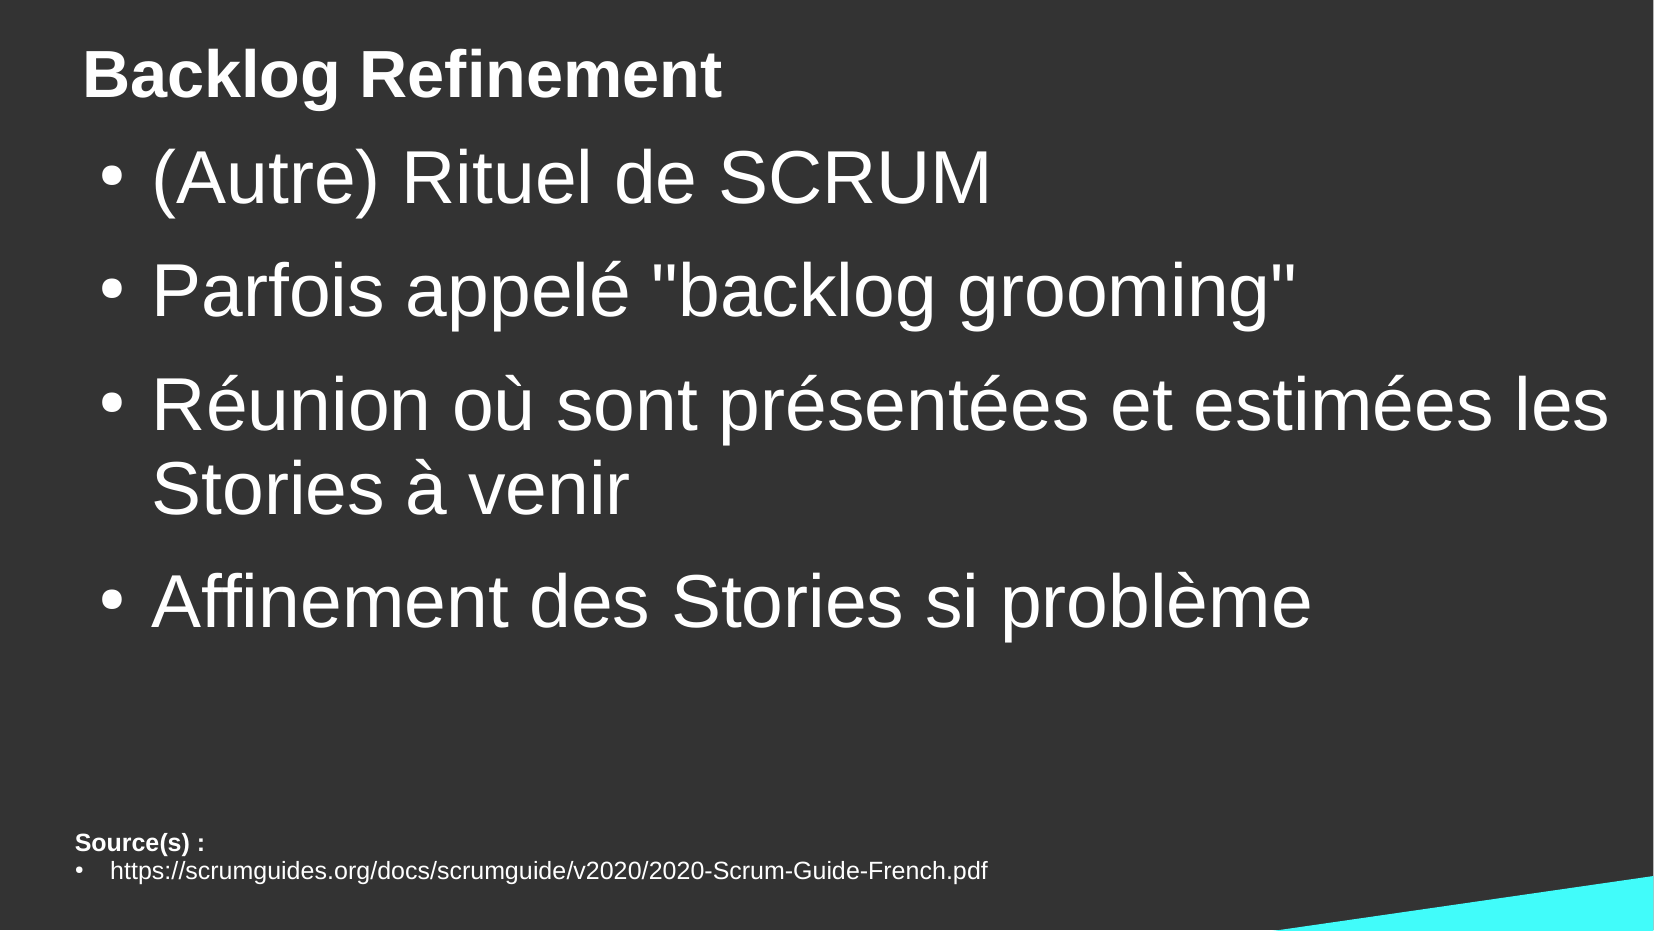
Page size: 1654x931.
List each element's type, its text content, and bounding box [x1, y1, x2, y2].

text_box [1272, 875, 1654, 931]
list (Autre) Rituel de SCRUM Parfois appelé "backlog grooming" Réunion où sont présentées et estimées les Stories à venir Affinement des Stories si problème [80, 135, 1620, 777]
title Backlog Refinement [82, 37, 1571, 122]
text_box Source(s) : https://scrumguides.org/docs/scrumguide/v2020/2020-Scrum-Guide-French.pdf [60, 821, 1546, 921]
